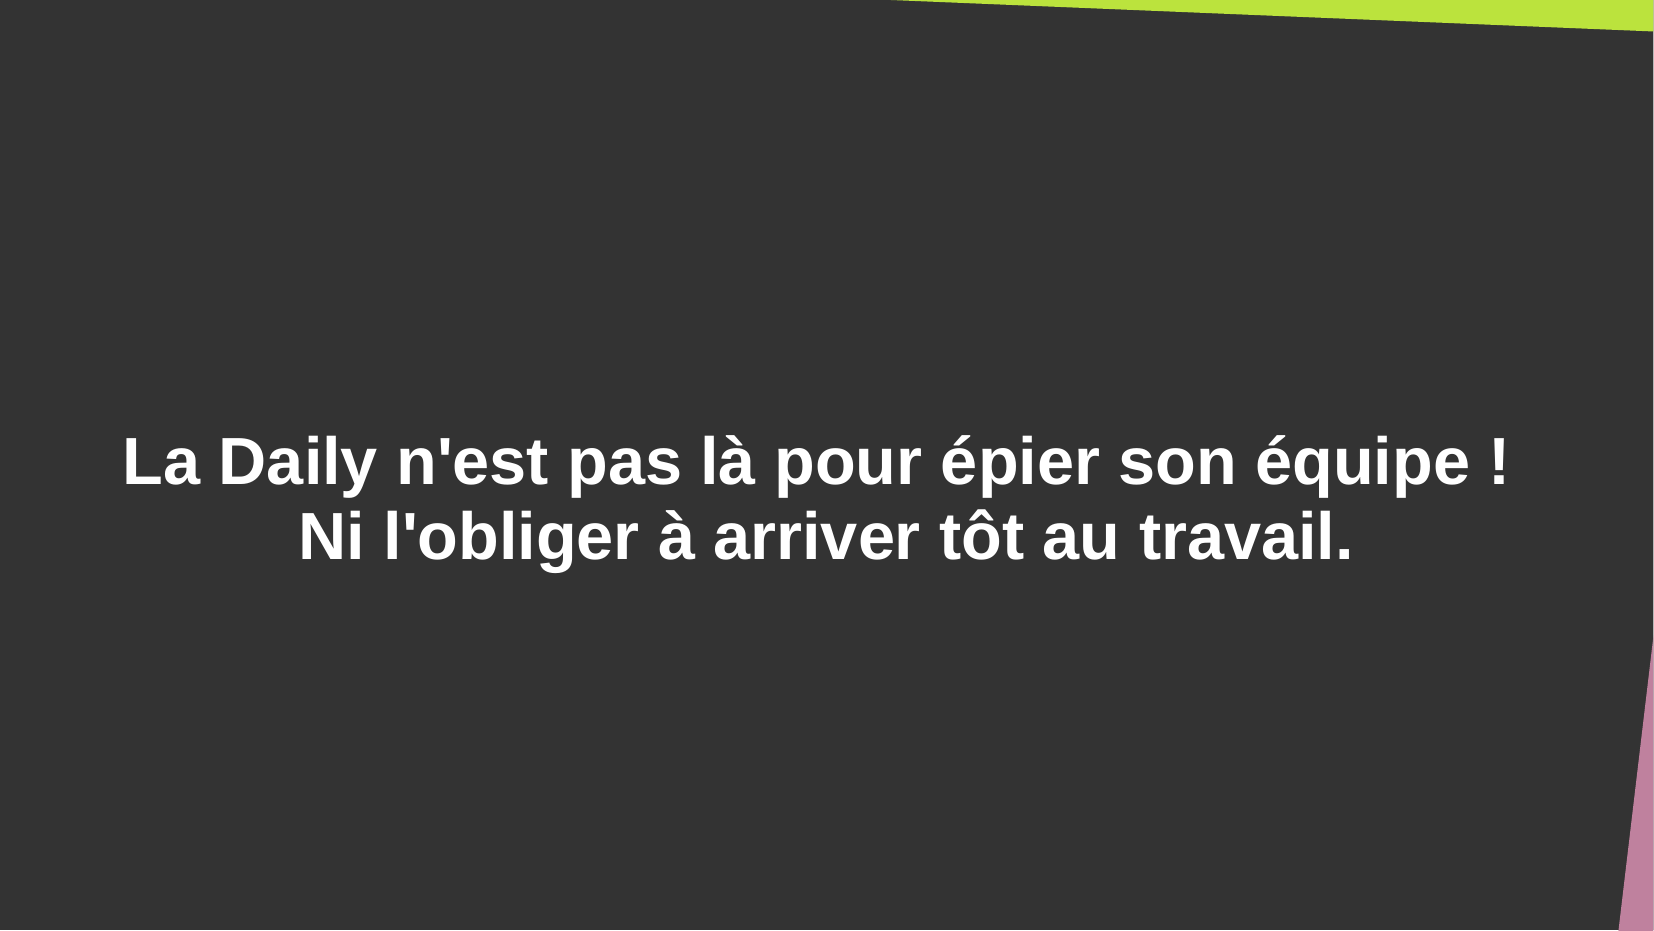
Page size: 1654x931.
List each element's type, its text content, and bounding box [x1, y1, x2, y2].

title La Daily n'est pas là pour épier son équipe ! Ni l'obliger à arriver tôt au travail. [31, 424, 1622, 574]
text_box [1618, 631, 1654, 931]
text_box [890, 0, 1654, 32]
